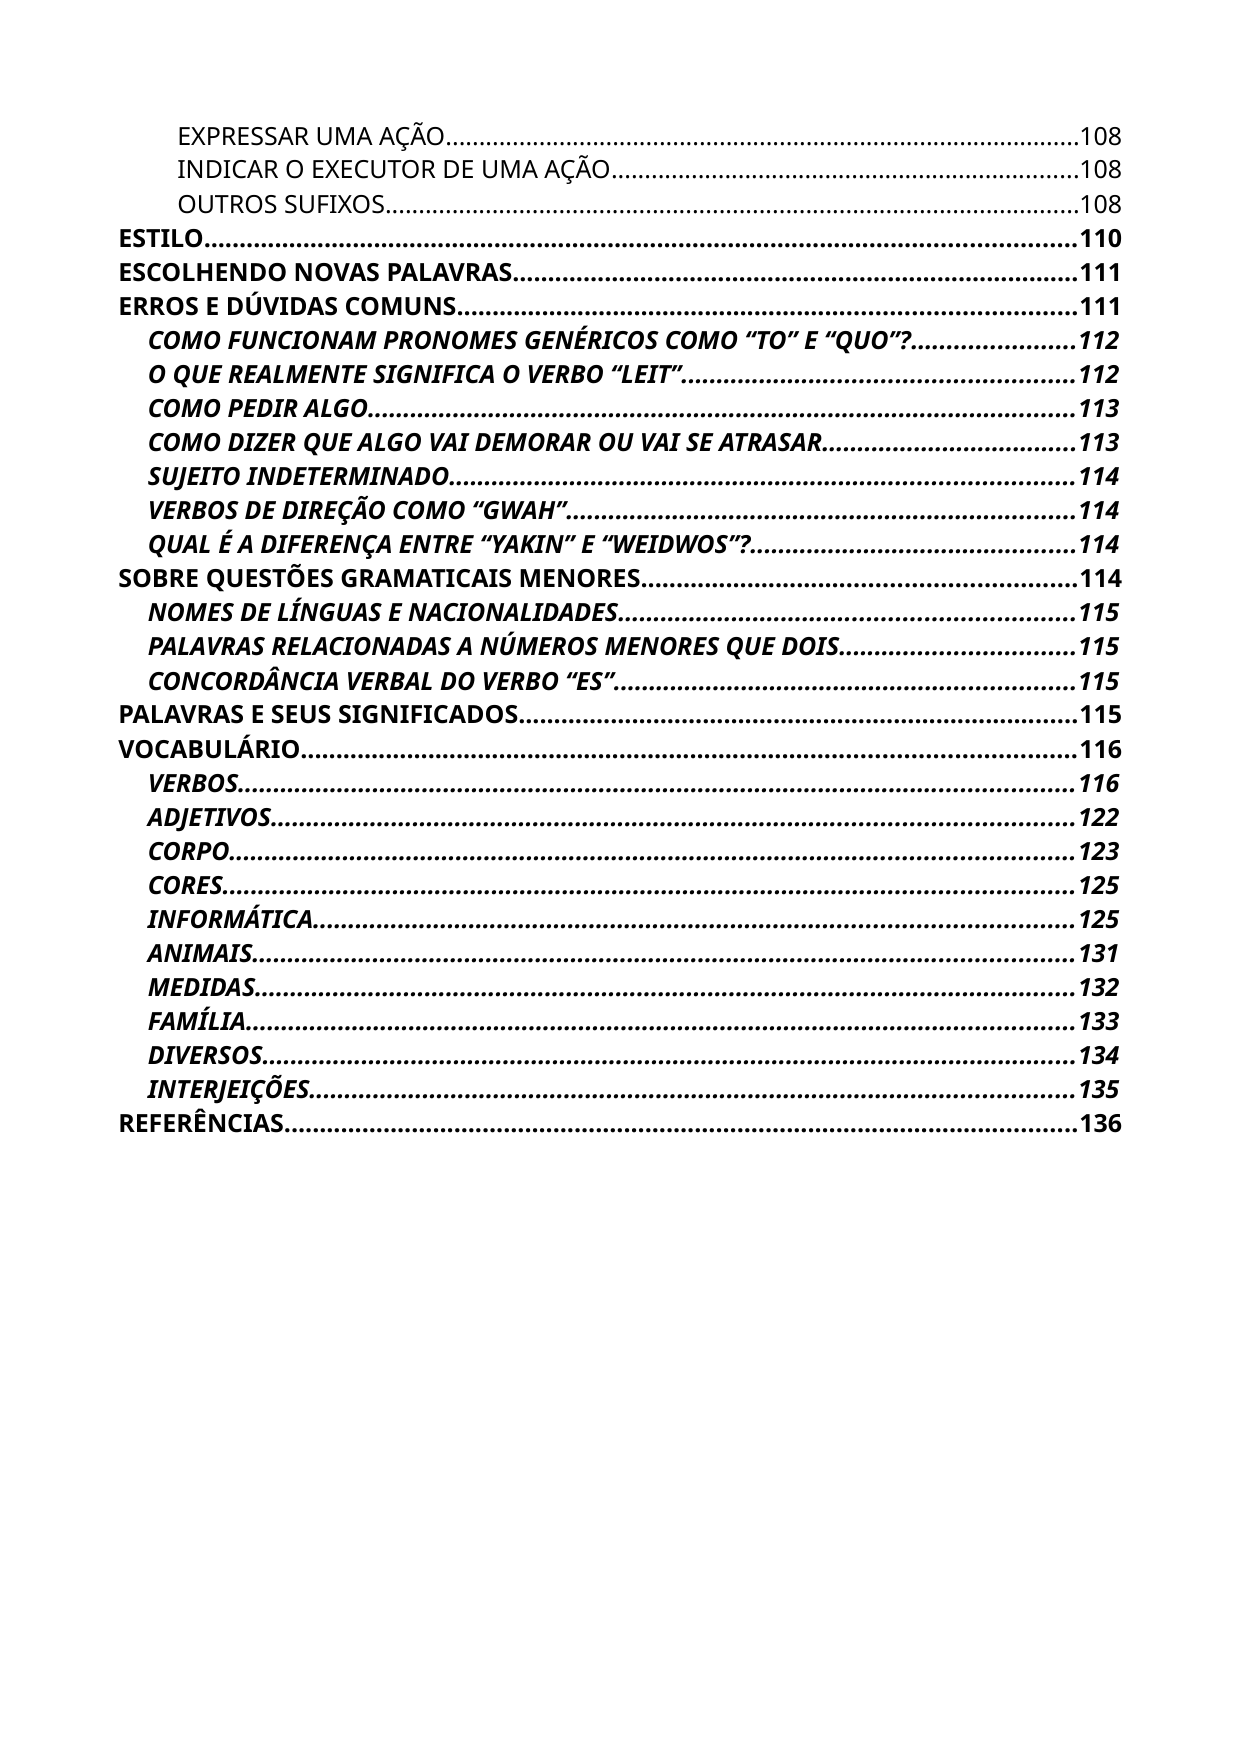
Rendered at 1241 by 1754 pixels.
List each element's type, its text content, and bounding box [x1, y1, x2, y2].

text ESCOLHENDO NOVAS PALAVRAS 111 [118, 254, 1122, 288]
text QUAL É A DIFERENÇA ENTRE “YAKIN” E “WEIDWOS”? 114 [148, 527, 1122, 561]
text CORPO 123 [148, 833, 1122, 867]
text COMO FUNCIONAM PRONOMES GENÉRICOS COMO “TO” E “QUO”? 112 [148, 322, 1122, 357]
text SUJEITO INDETERMINADO 114 [148, 459, 1122, 493]
text ADJETIVOS 122 [148, 799, 1122, 833]
text FAMÍLIA 133 [148, 1004, 1122, 1038]
text MEDIDAS 132 [148, 970, 1122, 1004]
text O QUE REALMENTE SIGNIFICA O VERBO “LEIT” 112 [148, 357, 1122, 391]
text INTERJEIÇÕES 135 [148, 1072, 1122, 1106]
text EXPRESSAR UMA AÇÃO 108 [177, 118, 1122, 152]
text ANIMAIS 131 [148, 936, 1122, 970]
text CONCORDÂNCIA VERBAL DO VERBO “ES” 115 [148, 663, 1122, 697]
text VOCABULÁRIO 116 [118, 731, 1122, 765]
text ESTILO 110 [118, 220, 1122, 254]
text OUTROS SUFIXOS 108 [177, 186, 1122, 220]
text NOMES DE LÍNGUAS E NACIONALIDADES 115 [148, 595, 1122, 629]
text VERBOS 116 [148, 765, 1122, 799]
text ERROS E DÚVIDAS COMUNS 111 [118, 288, 1122, 322]
text INFORMÁTICA 125 [148, 902, 1122, 936]
text COMO PEDIR ALGO 113 [148, 391, 1122, 425]
text CORES 125 [148, 867, 1122, 902]
text COMO DIZER QUE ALGO VAI DEMORAR OU VAI SE ATRASAR 113 [148, 425, 1122, 459]
text SOBRE QUESTÕES GRAMATICAIS MENORES 114 [118, 561, 1122, 595]
text VERBOS DE DIREÇÃO COMO “GWAH” 114 [148, 493, 1122, 527]
text INDICAR O EXECUTOR DE UMA AÇÃO 108 [177, 152, 1122, 186]
text REFERÊNCIAS 136 [118, 1106, 1122, 1140]
text PALAVRAS RELACIONADAS A NÚMEROS MENORES QUE DOIS 115 [148, 629, 1122, 663]
text DIVERSOS 134 [148, 1038, 1122, 1072]
text PALAVRAS E SEUS SIGNIFICADOS 115 [118, 697, 1122, 731]
